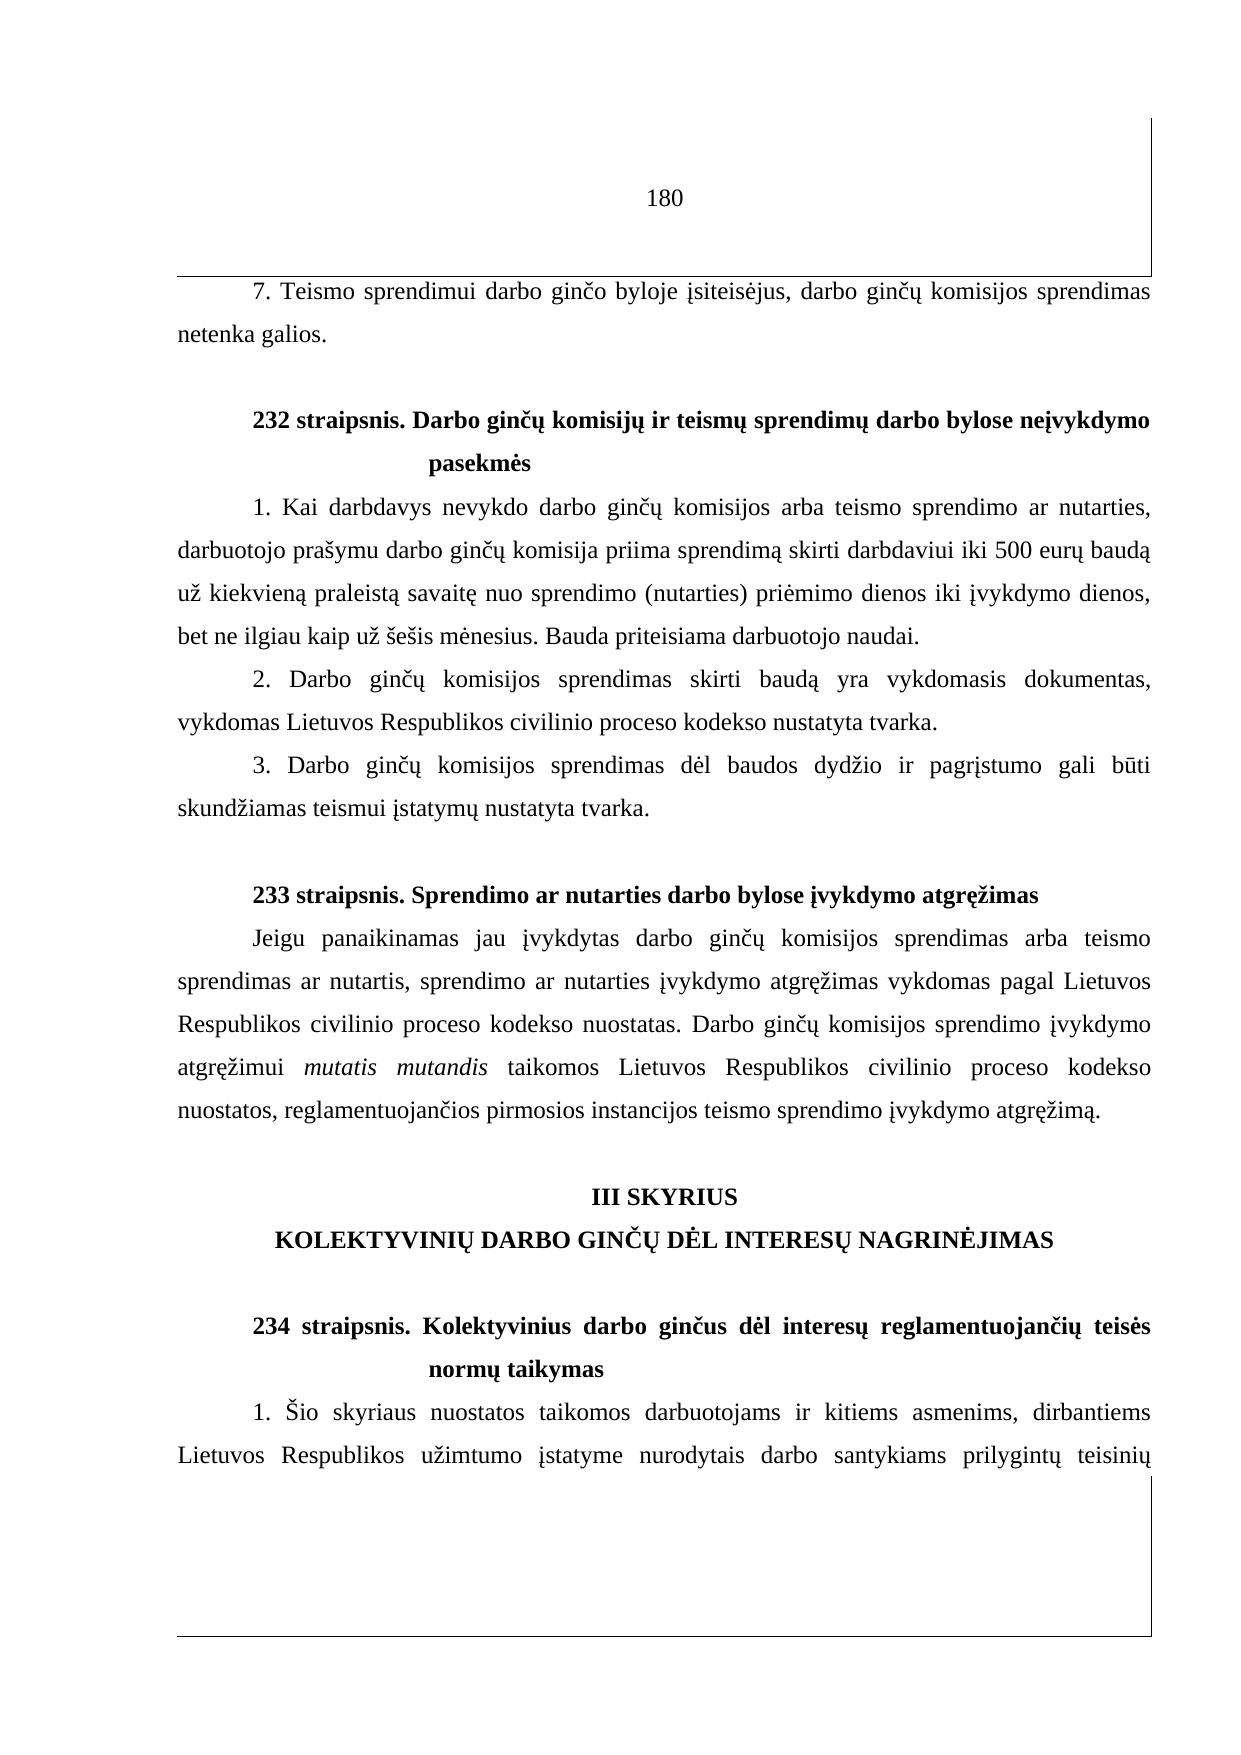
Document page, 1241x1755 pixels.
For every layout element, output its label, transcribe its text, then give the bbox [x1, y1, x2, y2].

text 233 straipsnis. Sprendimo ar nutarties darbo bylose įvykdymo atgręžimas [177, 880, 1152, 908]
text Jeigu panaikinamas jau įvykdytas darbo ginčų komisijos sprendimas arba teismo sprendimas ar nutartis, sprendimo ar nutarties įvykdymo atgręžimas vykdomas pagal Lietuvos Respublikos civilinio proceso kodekso nuostatas. Darbo ginčų komisijos sprendimo įvykdymo atgręžimui mutatis mutandis taikomos Lietuvos Respublikos civilinio proceso kodekso nuostatos, reglamentuojančios pirmosios instancijos teismo sprendimo įvykdymo atgręžimą. [177, 923, 1152, 1124]
text 1. Šio skyriaus nuostatos taikomos darbuotojams ir kitiems asmenims, dirbantiems Lietuvos Respublikos užimtumo įstatyme nurodytais darbo santykiams prilygintų teisinių [177, 1397, 1152, 1469]
text 2. Darbo ginčų komisijos sprendimas skirti baudą yra vykdomasis dokumentas, vykdomas Lietuvos Respublikos civilinio proceso kodekso nustatyta tvarka. [177, 664, 1152, 736]
text 232 straipsnis. Darbo ginčų komisijų ir teismų sprendimų darbo bylose neįvykdymo pasekmės [252, 405, 1152, 477]
text 234 straipsnis. Kolektyvinius darbo ginčus dėl interesų reglamentuojančių teisės normų taikymas [252, 1311, 1152, 1383]
text 3. Darbo ginčų komisijos sprendimas dėl baudos dydžio ir pagrįstumo gali būti skundžiamas teismui įstatymų nustatyta tvarka. [177, 750, 1152, 822]
text III SKYRIUS [177, 1182, 1152, 1210]
text 1. Kai darbdavys nevykdo darbo ginčų komisijos arba teismo sprendimo ar nutarties, darbuotojo prašymu darbo ginčų komisija priima sprendimą skirti darbdaviui iki 500 eurų baudą už kiekvieną praleistą savaitę nuo sprendimo (nutarties) priėmimo dienos iki įvykdymo dienos, bet ne ilgiau kaip už šešis mėnesius. Bauda priteisiama darbuotojo naudai. [177, 492, 1152, 650]
text KOLEKTYVINIŲ DARBO GINČŲ DĖL INTERESŲ NAGRINĖJIMAS [177, 1225, 1152, 1253]
text 7. Teismo sprendimui darbo ginčo byloje įsiteisėjus, darbo ginčų komisijos sprendimas netenka galios. [177, 276, 1152, 348]
